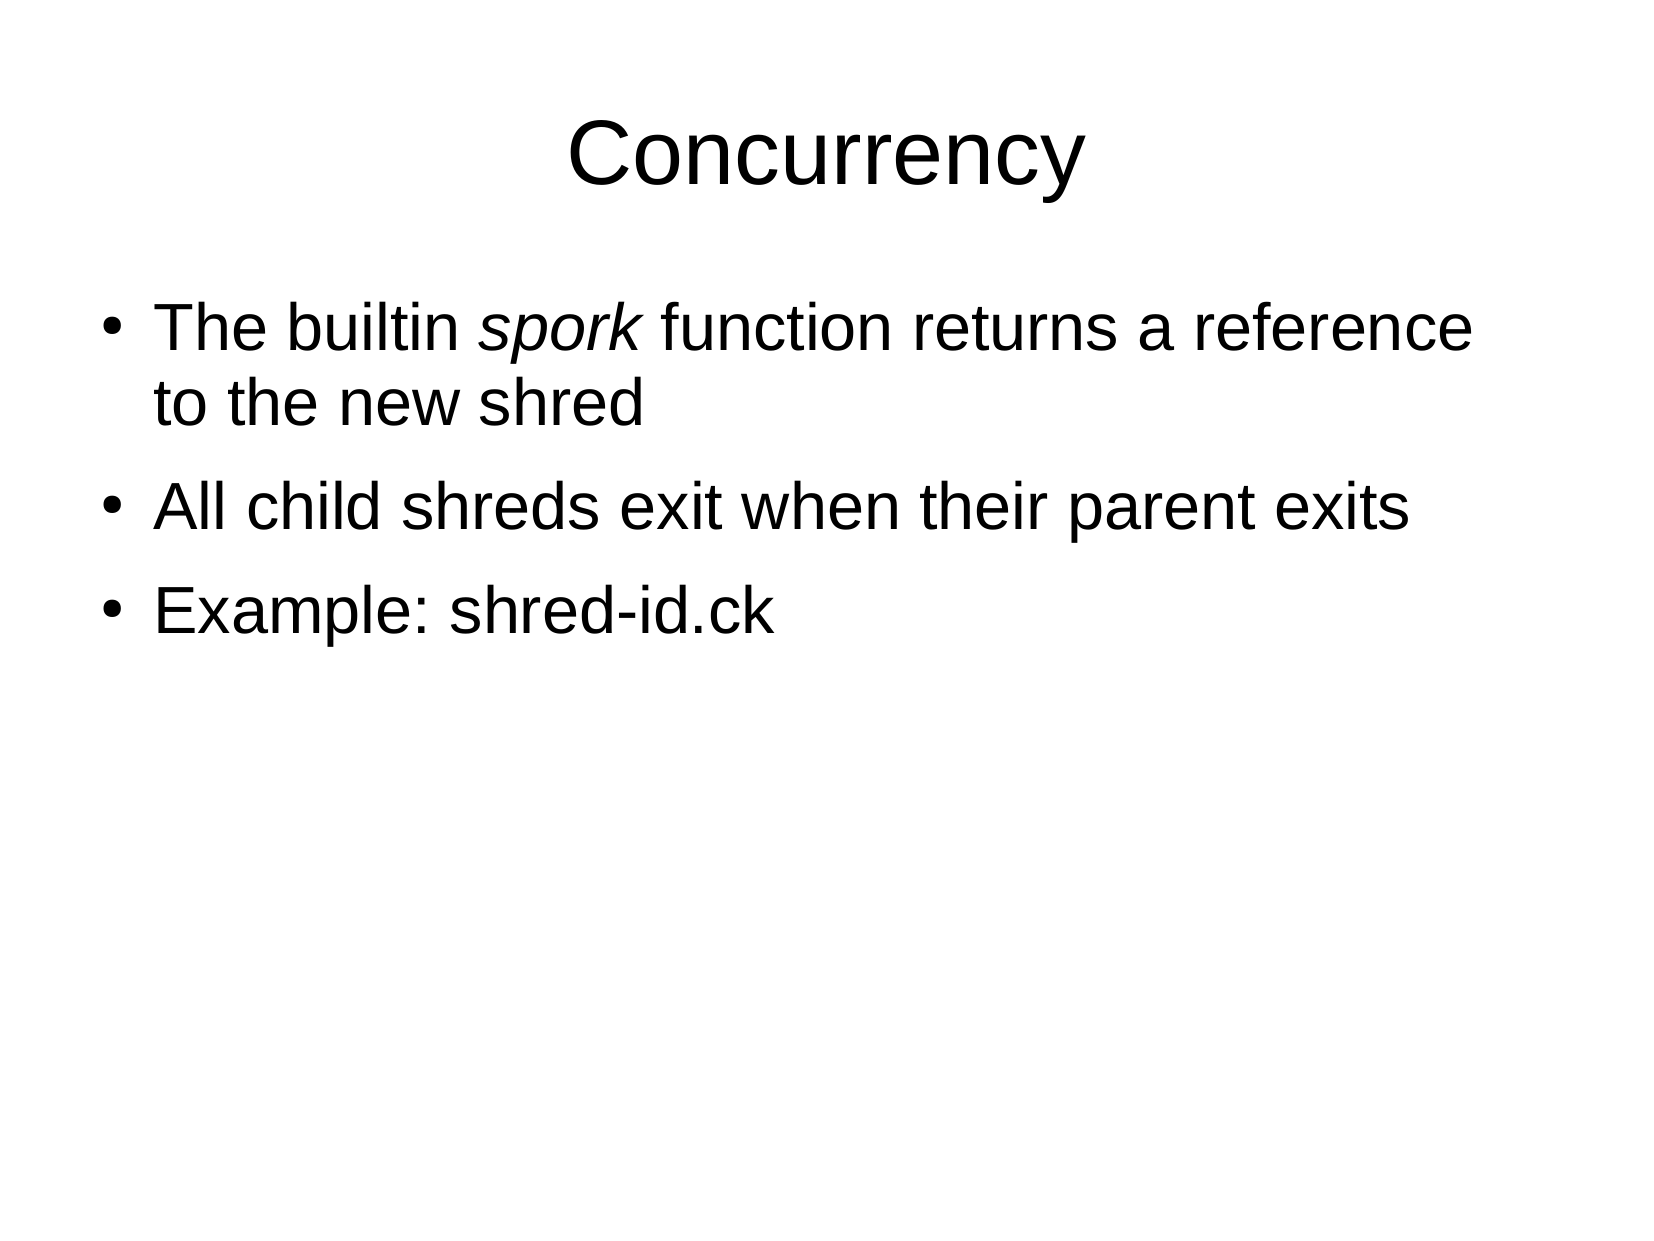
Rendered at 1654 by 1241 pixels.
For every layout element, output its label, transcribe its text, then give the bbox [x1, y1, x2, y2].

list The builtin spork function returns a reference to the new shred All child shreds exit when their parent exits Example: shred-id.ck [82, 290, 1538, 1010]
title Concurrency [82, 49, 1571, 257]
